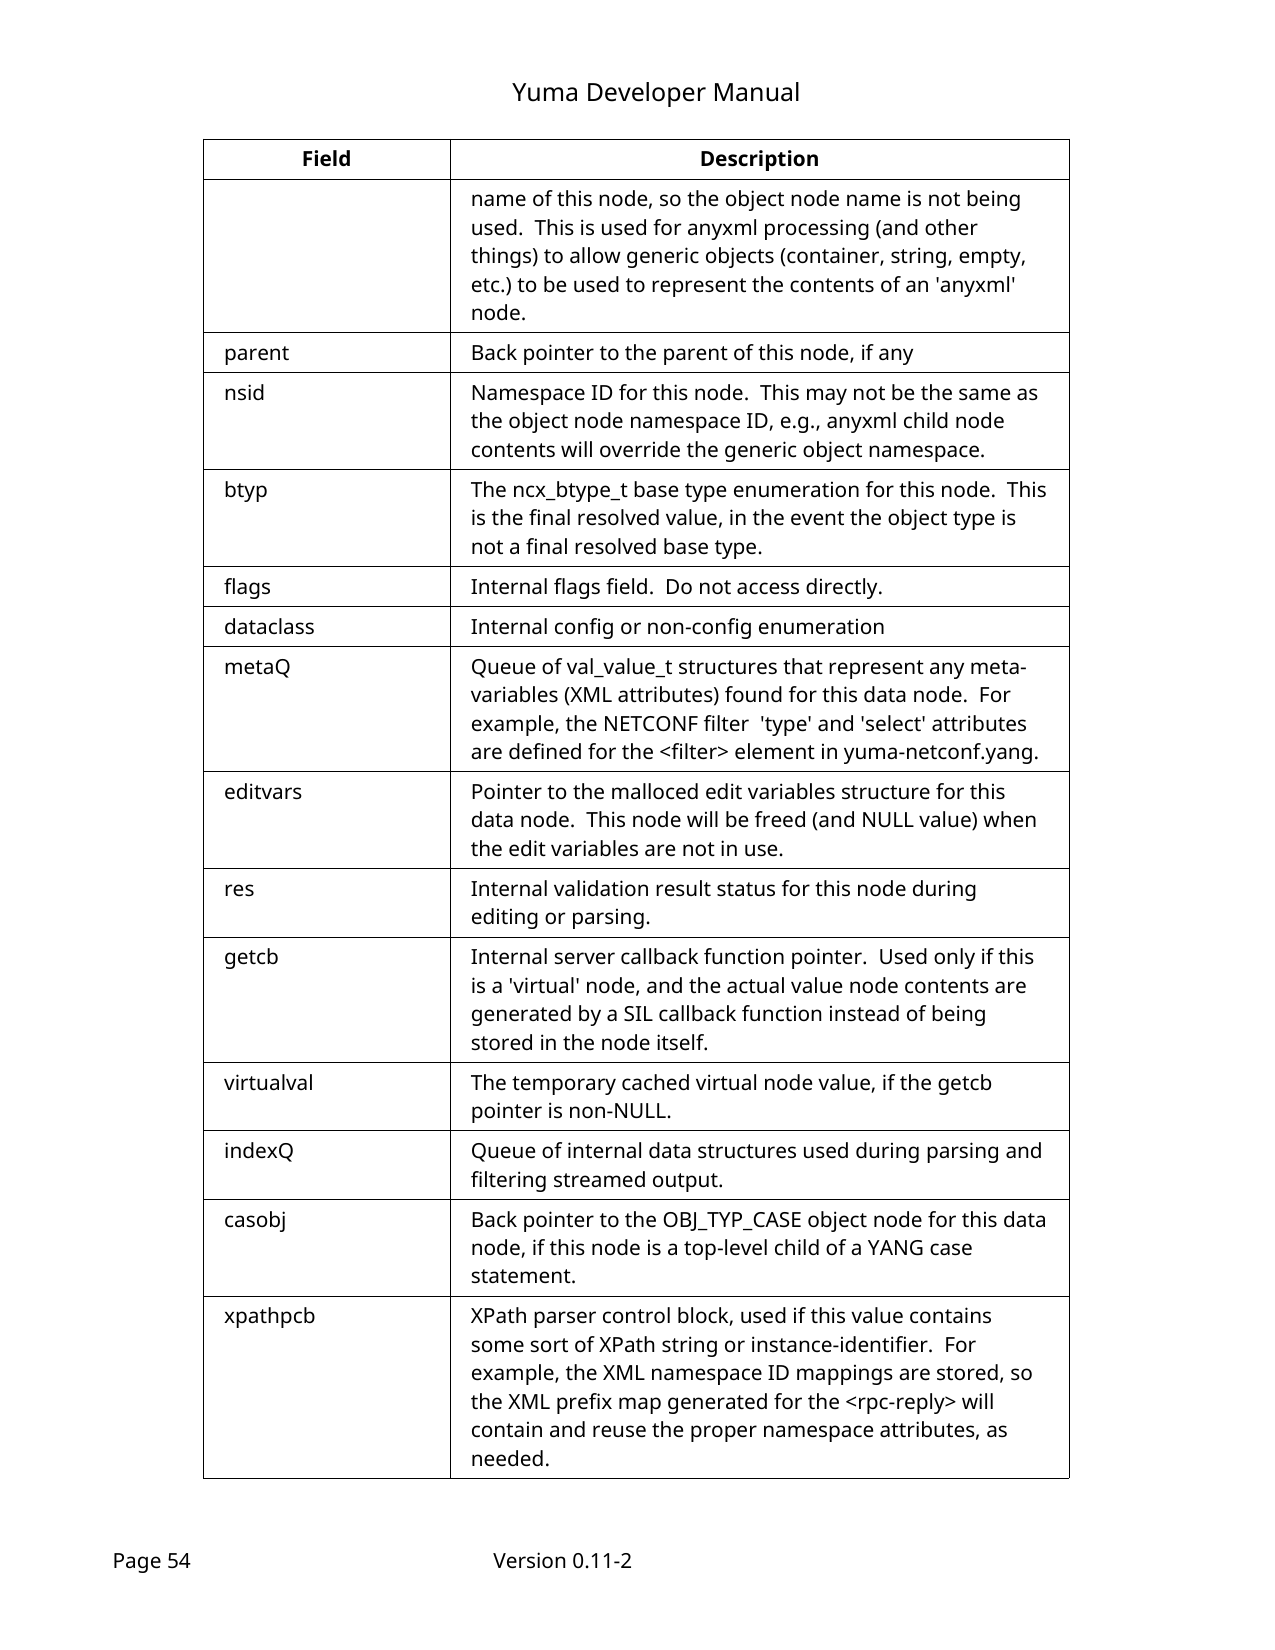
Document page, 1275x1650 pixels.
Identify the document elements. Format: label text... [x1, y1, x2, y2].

table_header Description [451, 140, 1069, 178]
table_cell name of this node, so the object node name is not being used. This is used for anyxml processing (and other things) to allow generic objects (container, string, empty, etc.) to be used to represent the contents of an 'anyxml' node. [451, 180, 1069, 332]
table_cell xpathpcb [204, 1297, 450, 1478]
table_cell Internal validation result status for this node during editing or parsing. [451, 869, 1069, 937]
table_cell [204, 180, 450, 332]
table_cell Pointer to the malloced edit variables structure for this data node. This node will be freed (and NULL value) when the edit variables are not in use. [451, 772, 1069, 868]
table_cell Queue of internal data structures used during parsing and filtering streamed output. [451, 1131, 1069, 1199]
table_cell editvars [204, 772, 450, 868]
table_cell Namespace ID for this node. This may not be the same as the object node namespace ID, e.g., anyxml child node contents will override the generic object namespace. [451, 373, 1069, 469]
table_cell parent [204, 333, 450, 372]
table_cell Internal server callback function pointer. Used only if this is a 'virtual' node, and the actual value node contents are generated by a SIL callback function instead of being stored in the node itself. [451, 938, 1069, 1062]
table_cell The temporary cached virtual node value, if the getcb pointer is non-NULL. [451, 1063, 1069, 1130]
table_cell Back pointer to the OBJ_TYP_CASE object node for this data node, if this node is a top-level child of a YANG case statement. [451, 1200, 1069, 1296]
table_cell Internal flags field. Do not access directly. [451, 567, 1069, 606]
table_cell virtualval [204, 1063, 450, 1130]
table_cell XPath parser control block, used if this value contains some sort of XPath string or instance-identifier. For example, the XML namespace ID mappings are stored, so the XML prefix map generated for the <rpc-reply> will contain and reuse the proper namespace attributes, as needed. [451, 1297, 1069, 1478]
table_cell metaQ [204, 647, 450, 771]
table_cell btyp [204, 470, 450, 566]
table_cell flags [204, 567, 450, 606]
table_cell Queue of val_value_t structures that represent any meta-variables (XML attributes) found for this data node. For example, the NETCONF filter 'type' and 'select' attributes are defined for the <filter> element in yuma-netconf.yang. [451, 647, 1069, 771]
table_header Field [204, 140, 450, 178]
table_cell The ncx_btype_t base type enumeration for this node. This is the final resolved value, in the event the object type is not a final resolved base type. [451, 470, 1069, 566]
table_cell casobj [204, 1200, 450, 1296]
table_cell nsid [204, 373, 450, 469]
table_cell dataclass [204, 607, 450, 646]
table_cell Internal config or non-config enumeration [451, 607, 1069, 646]
table_cell Back pointer to the parent of this node, if any [451, 333, 1069, 372]
table_cell getcb [204, 938, 450, 1062]
table_cell indexQ [204, 1131, 450, 1199]
table_cell res [204, 869, 450, 937]
